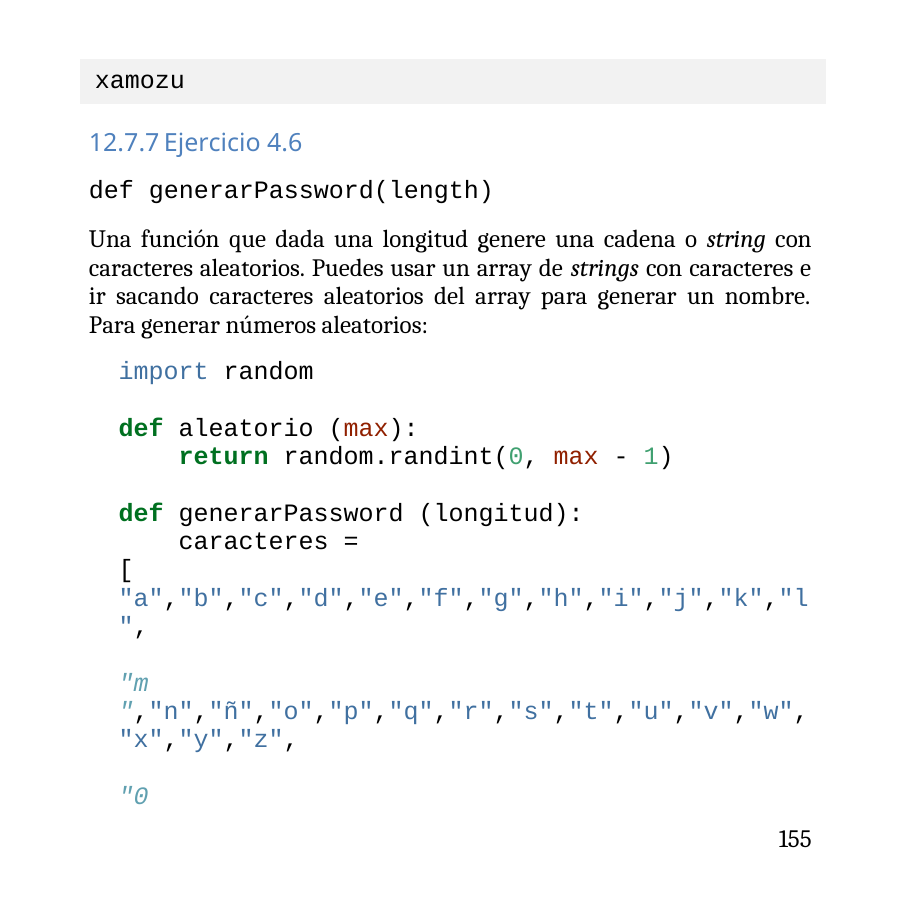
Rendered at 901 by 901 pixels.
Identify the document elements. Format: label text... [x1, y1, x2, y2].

text import random def aleatorio (max): return random.randint(0, max - 1) def generarPassword (longitud): caracteres = ["a","b","c","d","e","f","g","h","i","j","k","l", "m","n","ñ","o","p","q","r","s","t","u","v","w","x","y","z", "0 [118, 358, 811, 812]
text xamozu [86, 65, 820, 98]
subtitle Ejercicio 4.6 [89, 125, 811, 159]
text def generarPassword(length) [89, 178, 811, 206]
text Una función que dada una longitud genere una cadena o string con caracteres aleatorios. Puedes usar un array de strings con caracteres e ir sacando caracteres aleatorios del array para generar un nombre. Para generar números aleatorios: [89, 225, 811, 340]
